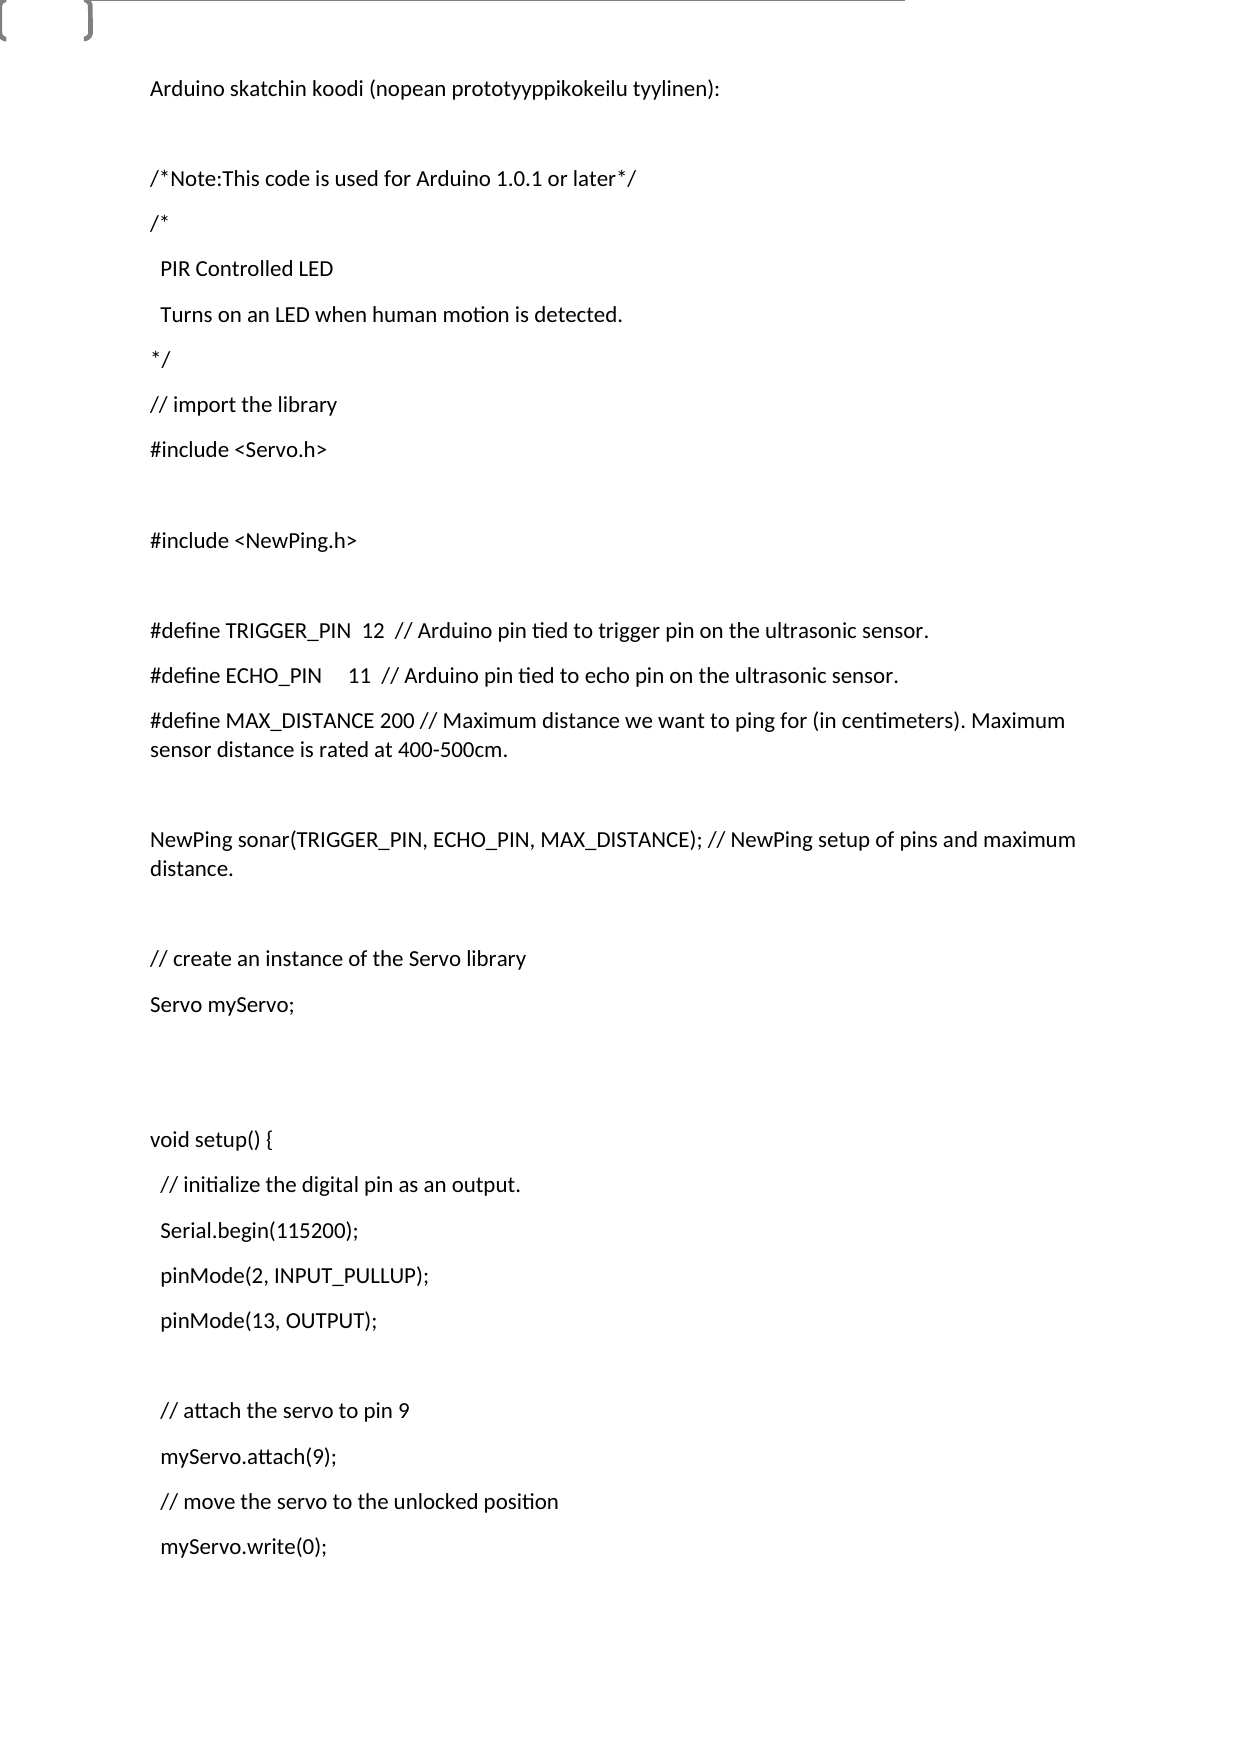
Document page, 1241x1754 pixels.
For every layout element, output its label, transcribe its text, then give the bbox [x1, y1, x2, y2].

text #include <Servo.h> [150, 435, 1090, 463]
text // import the library [150, 390, 1090, 418]
text pinMode(2, INPUT_PULLUP); [150, 1261, 1090, 1289]
text myServo.attach(9); [150, 1442, 1090, 1470]
text Servo myServo; [150, 990, 1090, 1018]
text // attach the servo to pin 9 [150, 1397, 1090, 1425]
text Turns on an LED when human motion is detected. [150, 300, 1090, 328]
text PIR Controlled LED [150, 254, 1090, 283]
text #define ECHO_PIN 11 // Arduino pin tied to echo pin on the ultrasonic sensor. [150, 661, 1090, 689]
text /* [150, 209, 1090, 237]
text void setup() { [150, 1125, 1090, 1153]
text #define MAX_DISTANCE 200 // Maximum distance we want to ping for (in centimeters). Maximum sensor distance is rated at 400-500cm. [150, 707, 1090, 763]
text */ [150, 345, 1090, 373]
text /*Note:This code is used for Arduino 1.0.1 or later*/ [150, 164, 1090, 192]
text #define TRIGGER_PIN 12 // Arduino pin tied to trigger pin on the ultrasonic sensor. [150, 616, 1090, 644]
text Arduino skatchin koodi (nopean prototyyppikokeilu tyylinen): [150, 74, 1090, 102]
text myServo.write(0); [150, 1532, 1090, 1560]
text NewPing sonar(TRIGGER_PIN, ECHO_PIN, MAX_DISTANCE); // NewPing setup of pins and maximum distance. [150, 826, 1090, 882]
text #include <NewPing.h> [150, 526, 1090, 554]
text // create an instance of the Servo library [150, 944, 1090, 973]
text // initialize the digital pin as an output. [150, 1171, 1090, 1199]
text // move the servo to the unlocked position [150, 1487, 1090, 1515]
text Serial.begin(115200); [150, 1216, 1090, 1244]
text pinMode(13, OUTPUT); [150, 1306, 1090, 1334]
